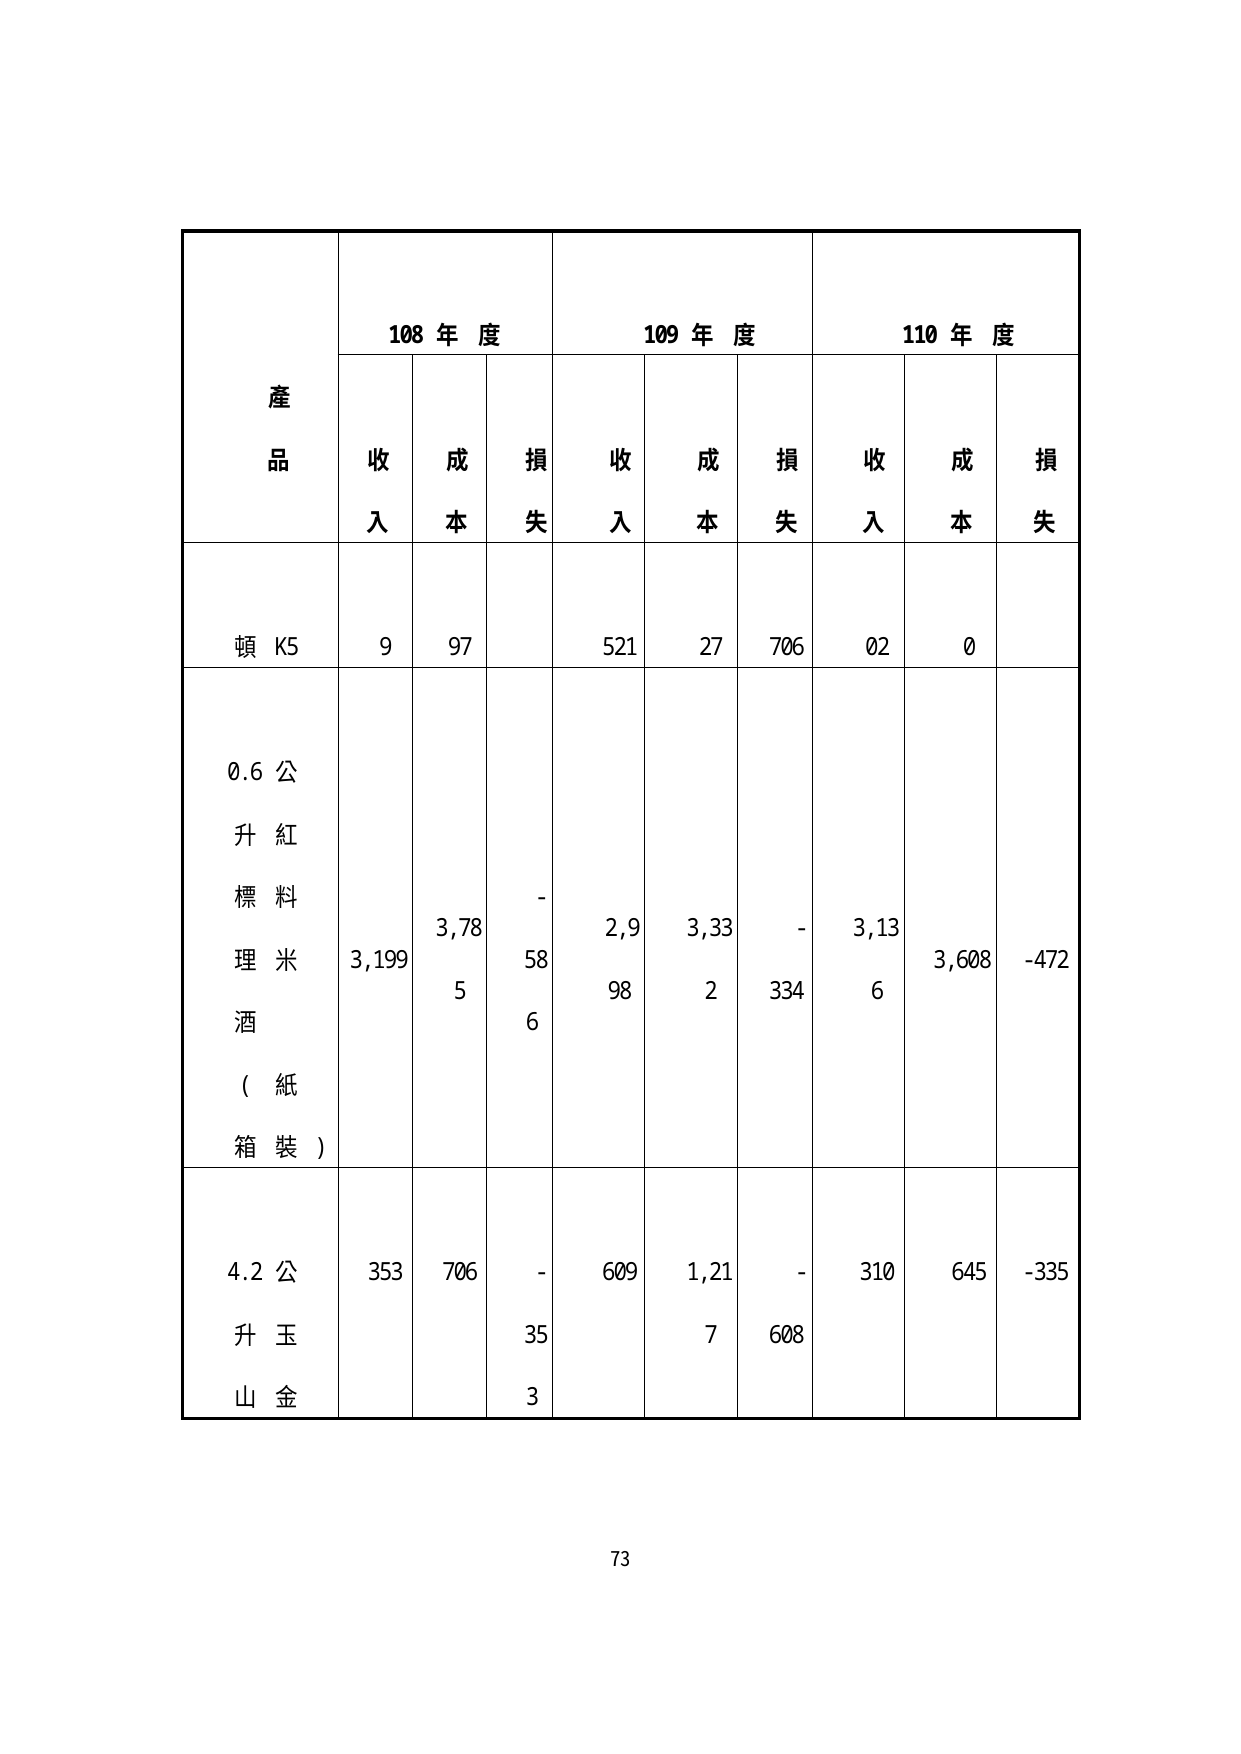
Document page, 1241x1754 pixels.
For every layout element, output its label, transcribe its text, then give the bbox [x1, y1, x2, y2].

table_cell 27 [645, 543, 737, 667]
table_cell 成本 [413, 355, 486, 542]
table_cell 3,136 [813, 668, 904, 1167]
table_header 108年度 [339, 233, 552, 354]
table_cell 2,998 [553, 668, 644, 1167]
table_cell 4.2公升玉山金 [184, 1168, 338, 1417]
table_cell -334 [738, 668, 812, 1167]
table_cell -706 [738, 543, 812, 667]
table_cell -353 [487, 1168, 552, 1417]
table_cell 損失 [738, 355, 812, 542]
table_cell 3,332 [645, 668, 737, 1167]
table_cell 收入 [813, 355, 904, 542]
table_cell 706 [413, 1168, 486, 1417]
table_cell 1,217 [645, 1168, 737, 1417]
table_cell 3,785 [413, 668, 486, 1167]
table_cell -608 [738, 1168, 812, 1417]
table_cell 0 [905, 543, 996, 667]
table_cell 521 [553, 543, 644, 667]
table_cell 97 [413, 543, 486, 667]
table_cell -335 [997, 1168, 1078, 1417]
table_cell 損失 [997, 355, 1078, 542]
table_cell 02 [813, 543, 904, 667]
table_cell 3,608 [905, 668, 996, 1167]
table_cell 9 [339, 543, 412, 667]
table_cell 645 [905, 1168, 996, 1417]
table_cell 收入 [339, 355, 412, 542]
table_cell 609 [553, 1168, 644, 1417]
table_cell 成本 [645, 355, 737, 542]
table_cell 310 [813, 1168, 904, 1417]
table_cell 損失 [487, 355, 552, 542]
table_header 產 品 [184, 233, 338, 542]
table_cell 頓K5 [184, 543, 338, 667]
table_cell [487, 543, 552, 667]
table_cell 收入 [553, 355, 644, 542]
table_cell 0.6公升紅標料理米酒(紙箱裝) [184, 668, 338, 1167]
table_cell -472 [997, 668, 1078, 1167]
table_header 109年度 [553, 233, 812, 354]
table_cell 3,199 [339, 668, 412, 1167]
table_cell -586 [487, 668, 552, 1167]
table_cell 353 [339, 1168, 412, 1417]
table_header 110年度 [813, 233, 1078, 354]
table_cell [997, 543, 1078, 667]
table_cell 成本 [905, 355, 996, 542]
